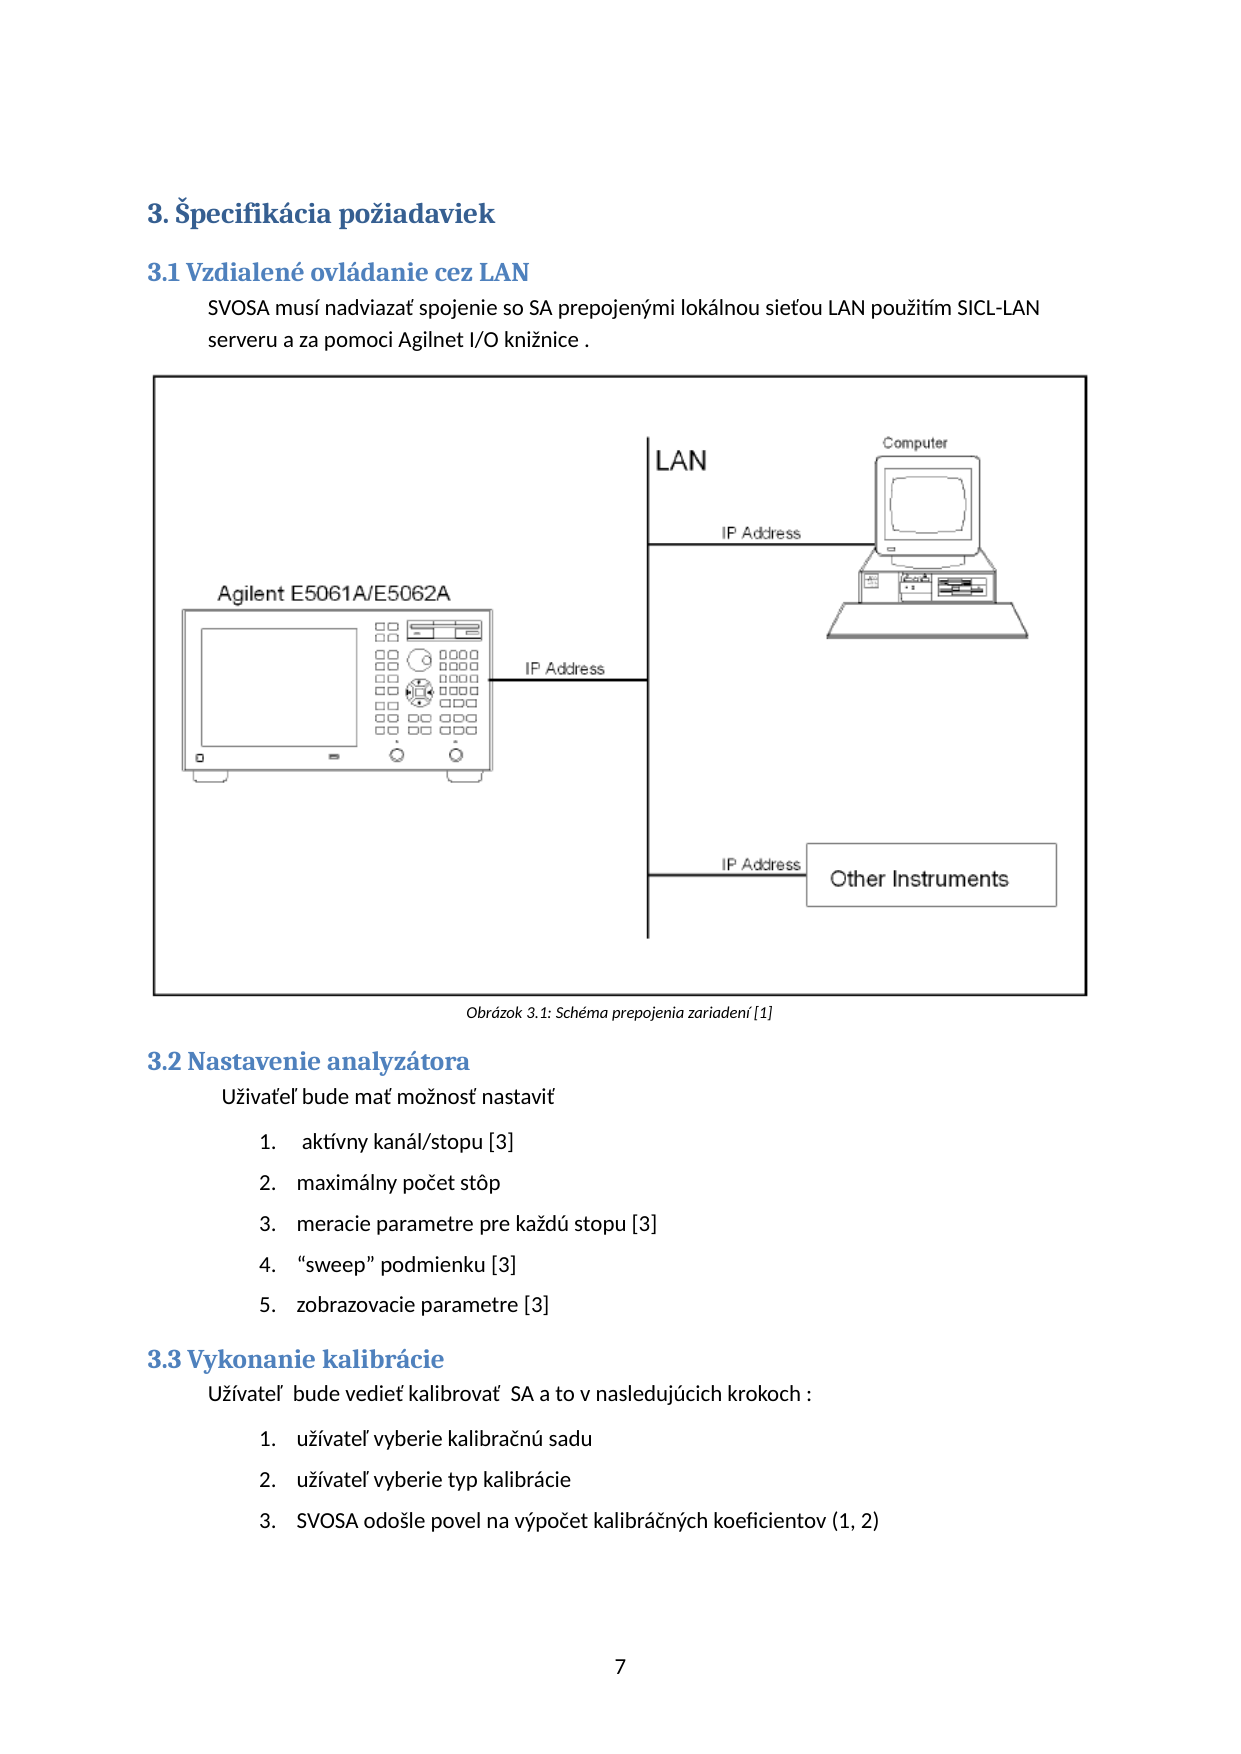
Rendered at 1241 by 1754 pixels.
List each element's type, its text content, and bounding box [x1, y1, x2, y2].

list zobrazovacie parametre [3] [259, 1291, 1093, 1319]
list meracie parametre pre každú stopu [3] [259, 1209, 1093, 1237]
list SVOSA odošle povel na výpočet kalibráčných koeficientov (1, 2) [259, 1506, 1093, 1534]
list “sweep” podmienku [3] [259, 1250, 1093, 1278]
subtitle 3.2 Nastavenie analyzátora [148, 1046, 1093, 1078]
subtitle 3.1 Vzdialené ovládanie cez LAN [148, 257, 1093, 288]
text Obrázok 3.1: Schéma prepojenia zariadení [1] [148, 369, 1093, 1023]
list užívateľ vyberie kalibračnú sadu [259, 1424, 1093, 1452]
list aktívny kanál/stopu [3] [259, 1127, 1093, 1155]
text SVOSA musí nadviazať spojenie so SA prepojenými lokálnou sieťou LAN použitím SICL-LAN serveru a za pomoci Agilnet I/O knižnice . [208, 293, 1093, 353]
list maximálny počet stôp [259, 1168, 1093, 1196]
subtitle 3. Špecifikácia požiadaviek [148, 198, 1093, 231]
text Užívateľ bude vedieť kalibrovať SA a to v nasledujúcich krokoch : [208, 1379, 1093, 1407]
text Uživaťeľ bude mať možnosť nastaviť [148, 1082, 1093, 1110]
list užívateľ vyberie typ kalibrácie [259, 1465, 1093, 1493]
subtitle 3.3 Vykonanie kalibrácie [148, 1344, 1093, 1375]
